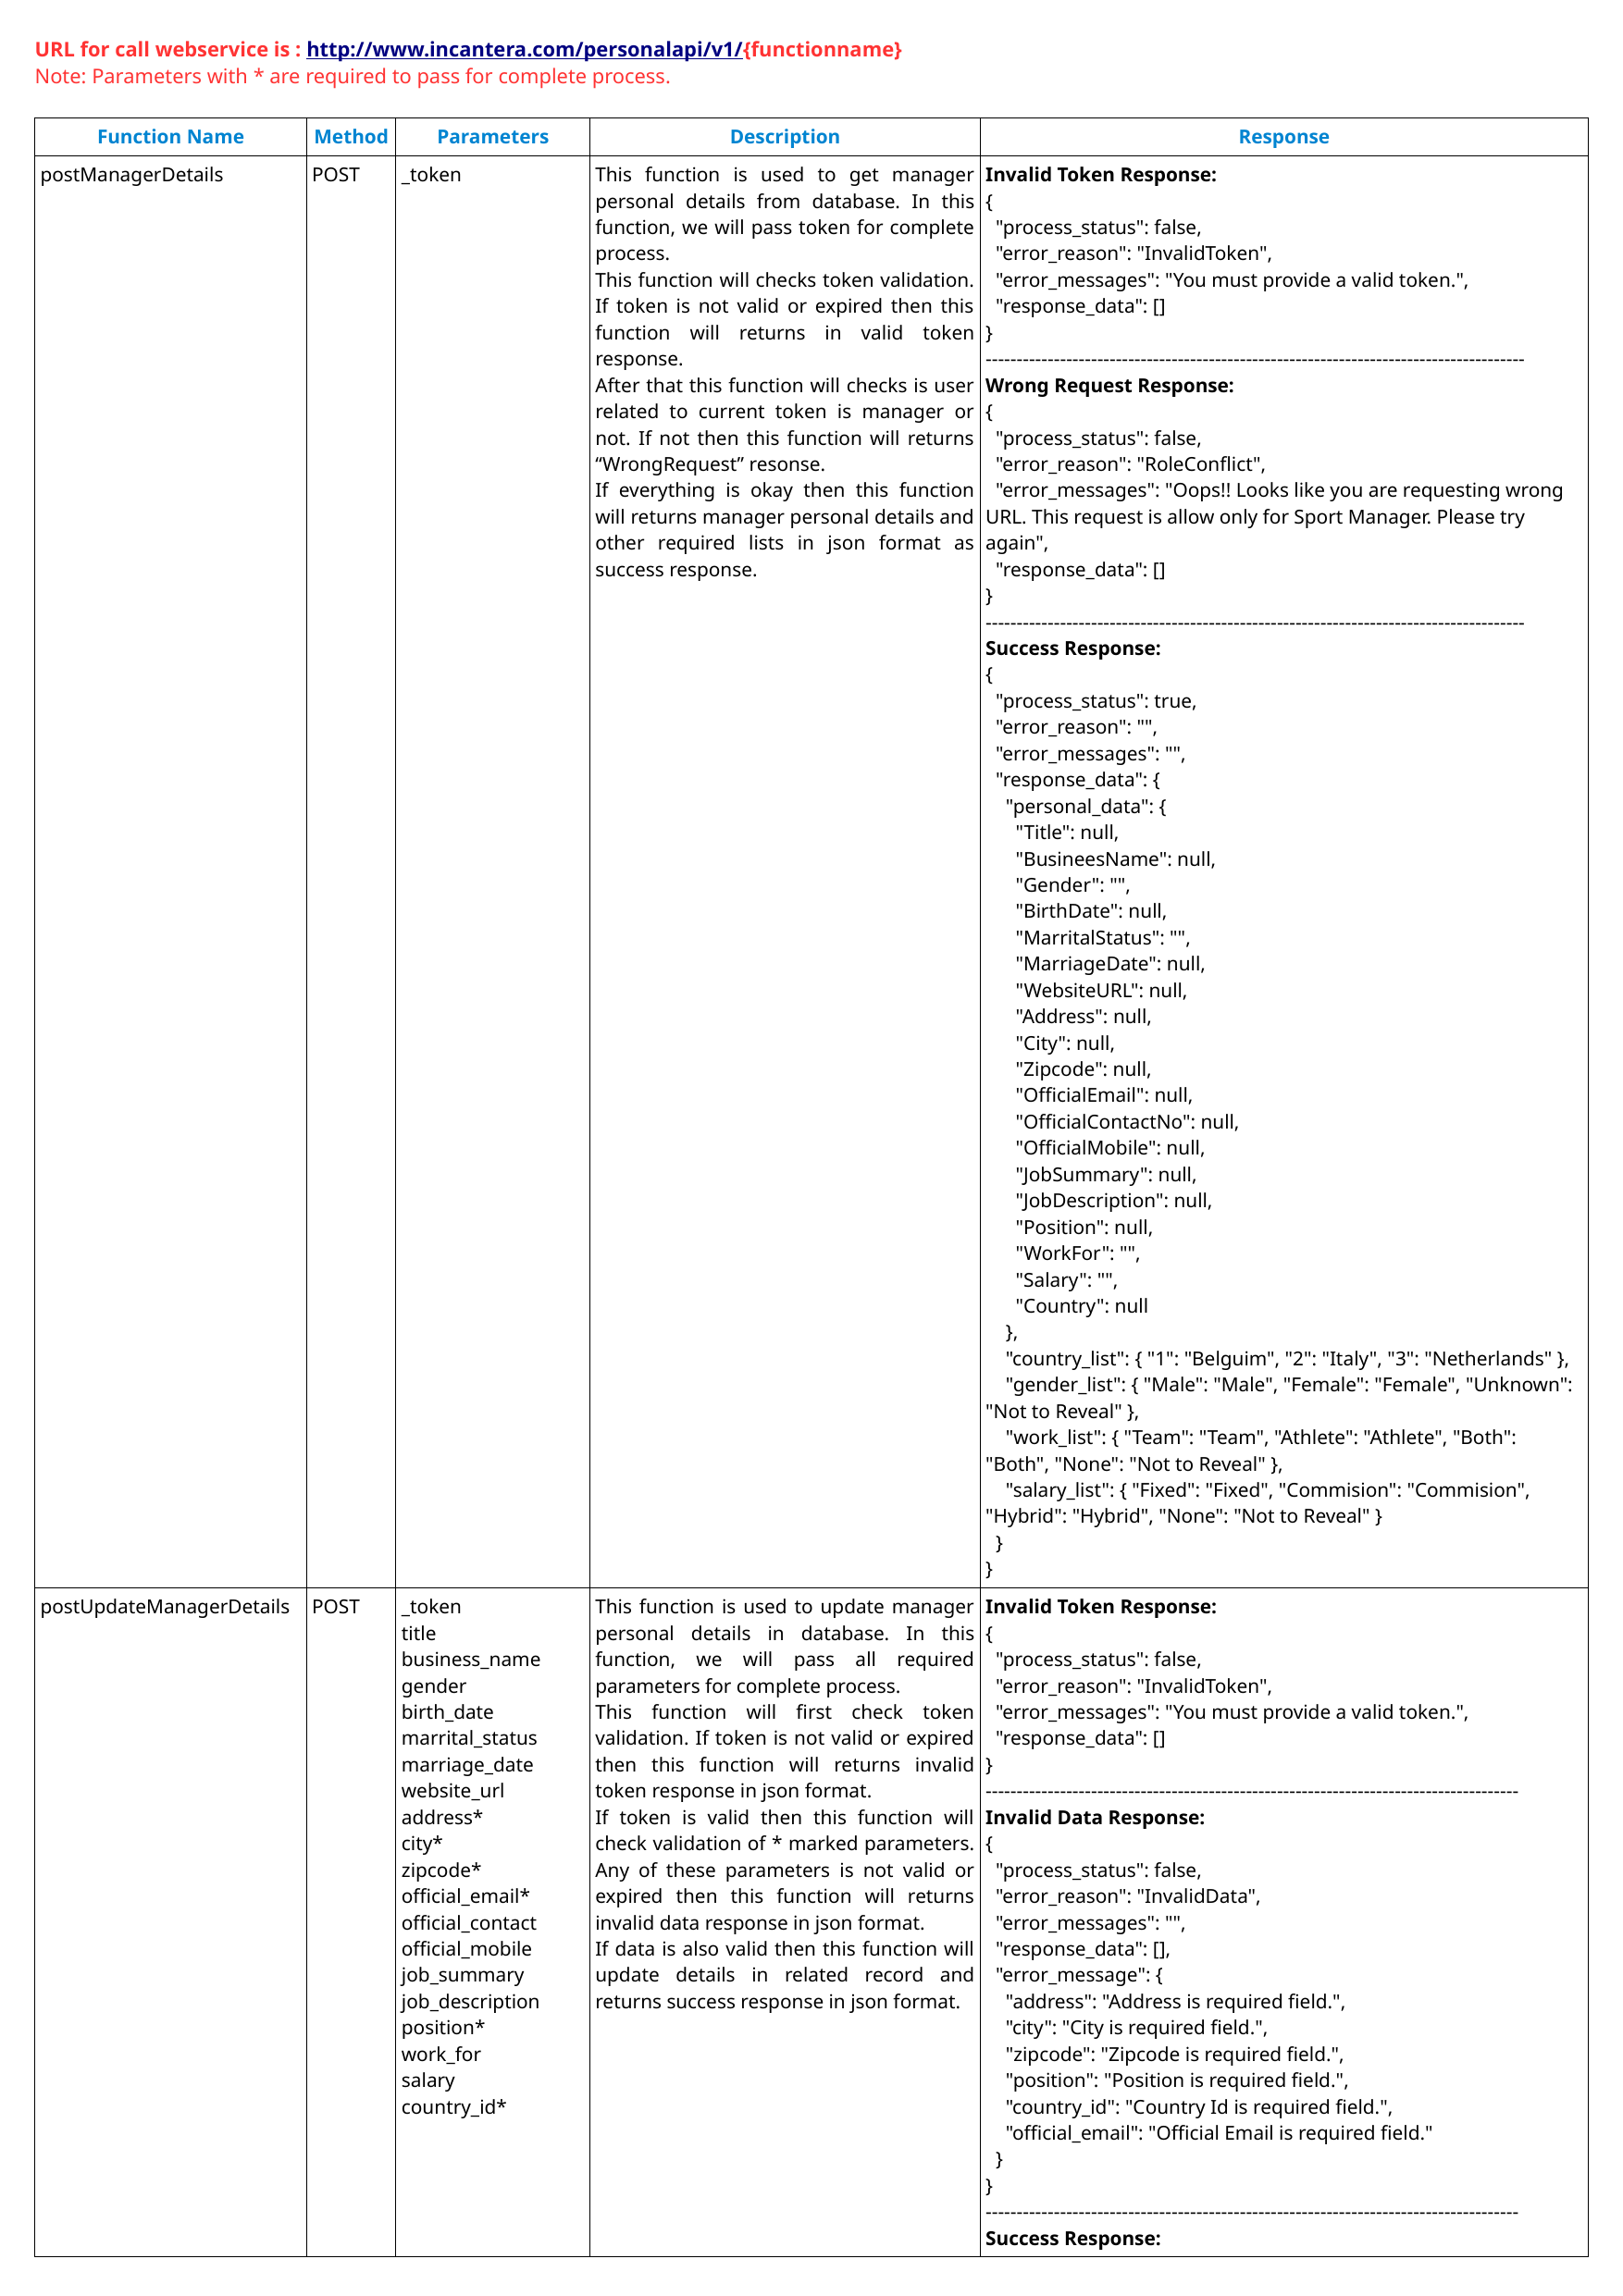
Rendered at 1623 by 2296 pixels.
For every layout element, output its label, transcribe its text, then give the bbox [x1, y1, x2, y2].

table_cell postManagerDetails [35, 156, 306, 1587]
table_header Function Name [35, 118, 306, 154]
table_header Parameters [396, 118, 589, 154]
table_cell Invalid Token Response: { "process_status": false, "error_reason": "InvalidToken", "error_messages": "You must provide a valid token.", "response_data": [] } --------------------------------------------------------------------------------------- Wrong Request Response: { "process_status": false, "error_reason": "RoleConflict", "error_messages": "Oops!! Looks like you are requesting wrong URL. This request is allow only for Sport Manager. Please try again", "response_data": [] } --------------------------------------------------------------------------------------- Success Response: { "process_status": true, "error_reason": "", "error_messages": "", "response_data": { "personal_data": { "Title": null, "BusineesName": null, "Gender": "", "BirthDate": null, "MarritalStatus": "", "MarriageDate": null, "WebsiteURL": null, "Address": null, "City": null, "Zipcode": null, "OfficialEmail": null, "OfficialContactNo": null, "OfficialMobile": null, "JobSummary": null, "JobDescription": null, "Position": null, "WorkFor": "", "Salary": "", "Country": null }, "country_list": { "1": "Belguim", "2": "Italy", "3": "Netherlands" }, "gender_list": { "Male": "Male", "Female": "Female", "Unknown": "Not to Reveal" }, "work_list": { "Team": "Team", "Athlete": "Athlete", "Both": "Both", "None": "Not to Reveal" }, "salary_list": { "Fixed": "Fixed", "Commision": "Commision", "Hybrid": "Hybrid", "None": "Not to Reveal" } } } [981, 156, 1588, 1587]
table_header Description [590, 118, 980, 154]
table_cell POST [307, 156, 395, 1587]
table_cell _token title business_name gender birth_date marrital_status marriage_date website_url address* city* zipcode* official_email* official_contact official_mobile job_summary job_description position* work_for salary country_id* [396, 1588, 589, 2256]
table_header Response [981, 118, 1588, 154]
table_header Method [307, 118, 395, 154]
table_cell Invalid Token Response: { "process_status": false, "error_reason": "InvalidToken", "error_messages": "You must provide a valid token.", "response_data": [] } -------------------------------------------------------------------------------------- Invalid Data Response: { "process_status": false, "error_reason": "InvalidData", "error_messages": "", "response_data": [], "error_message": { "address": "Address is required field.", "city": "City is required field.", "zipcode": "Zipcode is required field.", "position": "Position is required field.", "country_id": "Country Id is required field.", "official_email": "Official Email is required field." } } -------------------------------------------------------------------------------------- Success Response: [981, 1588, 1588, 2256]
table_cell postUpdateManagerDetails [35, 1588, 306, 2256]
table_cell This function is used to update manager personal details in database. In this function, we will pass all required parameters for complete process. This function will first check token validation. If token is not valid or expired then this function will returns invalid token response in json format. If token is valid then this function will check validation of * marked parameters. Any of these parameters is not valid or expired then this function will returns invalid data response in json format. If data is also valid then this function will update details in related record and returns success response in json format. [590, 1588, 980, 2256]
table_cell This function is used to get manager personal details from database. In this function, we will pass token for complete process. This function will checks token validation. If token is not valid or expired then this function will returns in valid token response. After that this function will checks is user related to current token is manager or not. If not then this function will returns “WrongRequest” resonse. If everything is okay then this function will returns manager personal details and other required lists in json format as success response. [590, 156, 980, 1587]
table_cell _token [396, 156, 589, 1587]
table_cell POST [307, 1588, 395, 2256]
